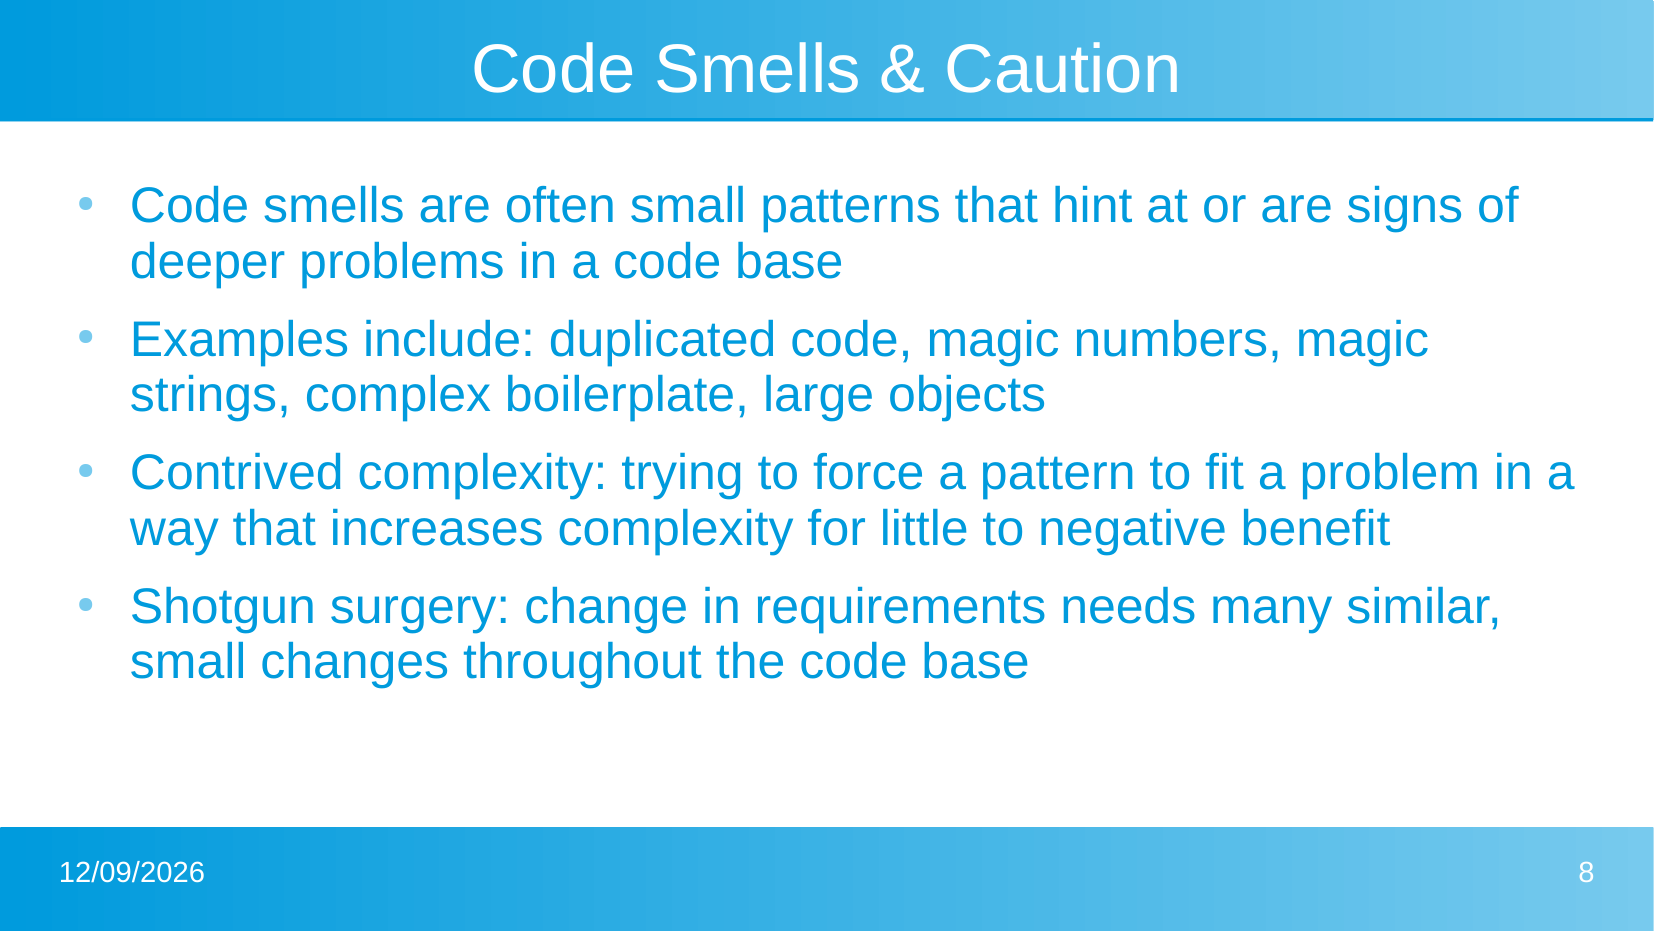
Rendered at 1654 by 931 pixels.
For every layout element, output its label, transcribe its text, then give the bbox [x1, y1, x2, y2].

list Code smells are often small patterns that hint at or are signs of deeper problems in a code base Examples include: duplicated code, magic numbers, magic strings, complex boilerplate, large objects Contrived complexity: trying to force a pattern to fit a problem in a way that increases complexity for little to negative benefit Shotgun surgery: change in requirements needs many similar, small changes throughout the code base [59, 177, 1595, 768]
title Code Smells & Caution [59, 29, 1595, 108]
